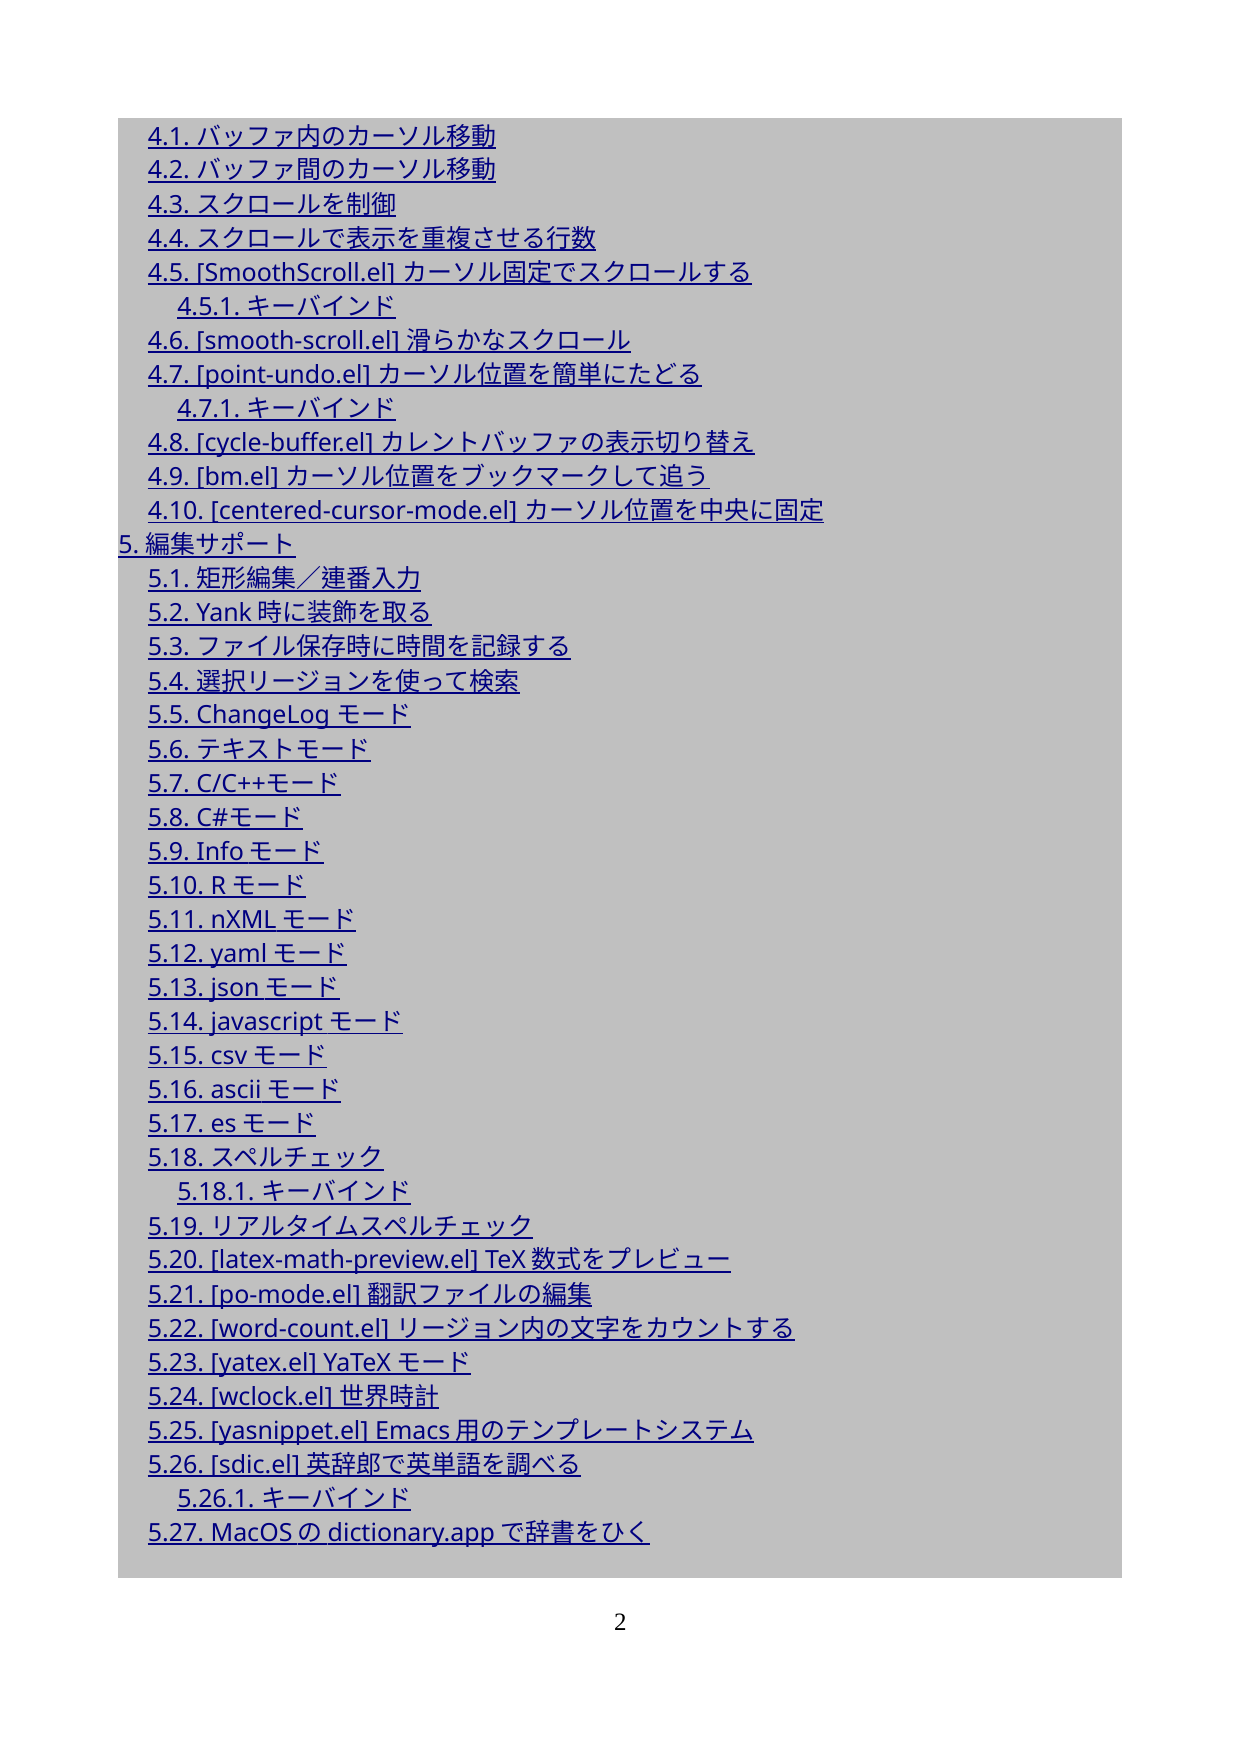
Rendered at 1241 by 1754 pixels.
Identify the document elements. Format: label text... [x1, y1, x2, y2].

text 4.2. バッファ間のカーソル移動 [148, 152, 1122, 186]
text 4.4. スクロールで表示を重複させる行数 [148, 220, 1122, 254]
text 5.17. esモード [148, 1106, 1122, 1140]
text 4.9. [bm.el] カーソル位置をブックマークして追う [148, 459, 1122, 493]
text 5.27. MacOSのdictionary.appで辞書をひく [148, 1515, 1122, 1549]
text 4.6. [smooth-scroll.el] 滑らかなスクロール [148, 322, 1122, 357]
text 5.8. C#モード [148, 799, 1122, 833]
text 5.18. スペルチェック [148, 1140, 1122, 1174]
text 5.9. Infoモード [148, 833, 1122, 867]
text 5.7. C/C++モード [148, 765, 1122, 799]
text 5.14. javascriptモード [148, 1004, 1122, 1038]
text 5.1. 矩形編集／連番入力 [148, 561, 1122, 595]
text 5.23. [yatex.el] YaTeXモード [148, 1344, 1122, 1378]
text 4.5.1. キーバインド [177, 288, 1122, 322]
text 5.2. Yank時に装飾を取る [148, 595, 1122, 629]
text 5.22. [word-count.el] リージョン内の文字をカウントする [148, 1310, 1122, 1344]
text 5.20. [latex-math-preview.el] TeX数式をプレビュー [148, 1242, 1122, 1276]
text 4.8. [cycle-buffer.el] カレントバッファの表示切り替え [148, 425, 1122, 459]
text 5.10. Rモード [148, 867, 1122, 902]
text 5.3. ファイル保存時に時間を記録する [148, 629, 1122, 663]
text 5.26.1. キーバインド [177, 1481, 1122, 1515]
text 5. 編集サポート [118, 527, 1122, 561]
text 5.24. [wclock.el] 世界時計 [148, 1378, 1122, 1412]
text 4.5. [SmoothScroll.el] カーソル固定でスクロールする [148, 254, 1122, 288]
text 4.10. [centered-cursor-mode.el] カーソル位置を中央に固定 [148, 493, 1122, 527]
text 5.5. ChangeLog モード [148, 697, 1122, 731]
text 5.4. 選択リージョンを使って検索 [148, 663, 1122, 697]
text 5.19. リアルタイムスペルチェック [148, 1208, 1122, 1242]
text 5.13. jsonモード [148, 970, 1122, 1004]
text 5.26. [sdic.el] 英辞郎で英単語を調べる [148, 1447, 1122, 1481]
text 4.1. バッファ内のカーソル移動 [148, 118, 1122, 152]
text 5.18.1. キーバインド [177, 1174, 1122, 1208]
text 5.21. [po-mode.el] 翻訳ファイルの編集 [148, 1276, 1122, 1310]
text 5.25. [yasnippet.el] Emacs用のテンプレートシステム [148, 1412, 1122, 1447]
text 5.11. nXMLモード [148, 902, 1122, 936]
text 5.12. yamlモード [148, 936, 1122, 970]
text 4.7.1. キーバインド [177, 391, 1122, 425]
text 4.3. スクロールを制御 [148, 186, 1122, 220]
text 5.6. テキストモード [148, 731, 1122, 765]
text 5.16. asciiモード [148, 1072, 1122, 1106]
text 5.15. csvモード [148, 1038, 1122, 1072]
text 4.7. [point-undo.el] カーソル位置を簡単にたどる [148, 357, 1122, 391]
